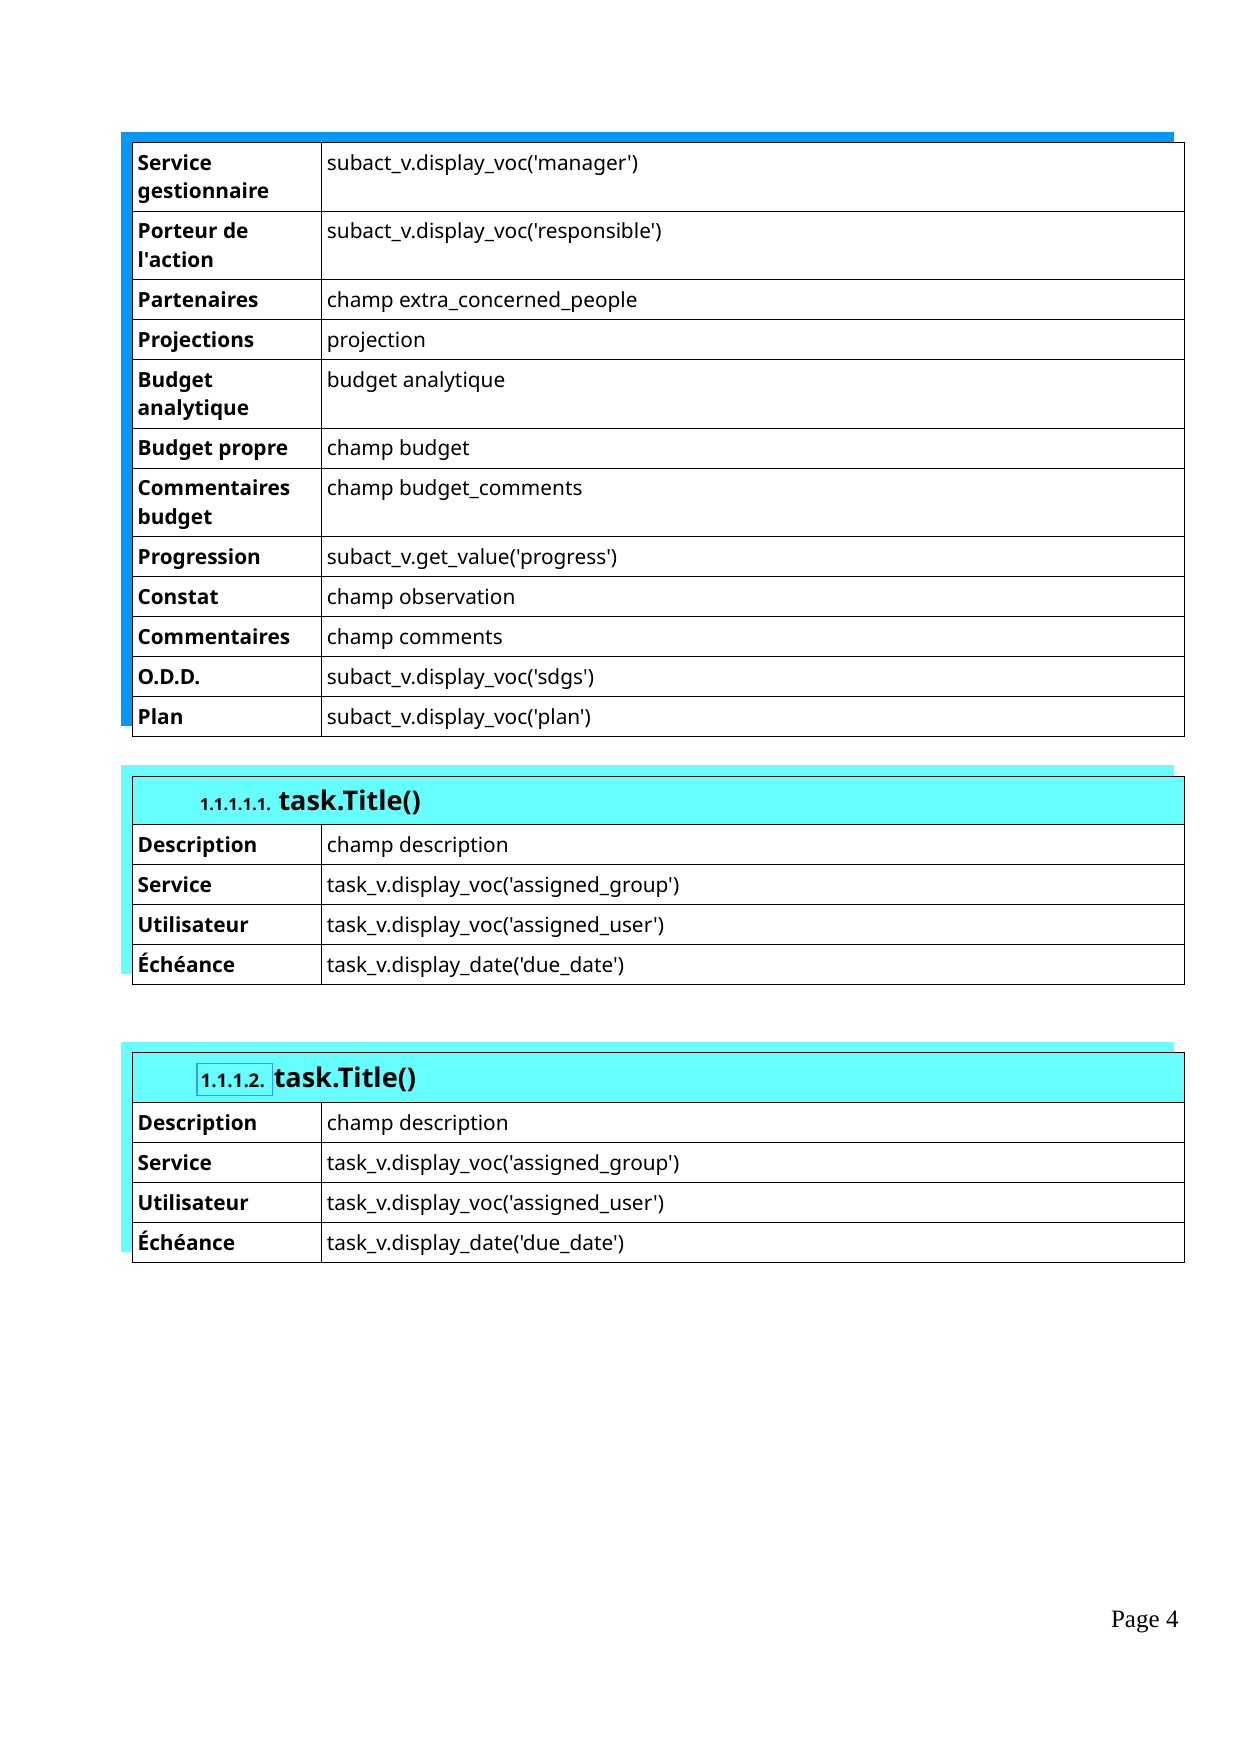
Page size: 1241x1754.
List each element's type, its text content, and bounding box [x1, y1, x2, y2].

table_cell task_v.display_voc('assigned_user') [322, 1183, 1184, 1222]
table_cell Commentaires budget [133, 469, 321, 536]
table_cell champ observation [322, 577, 1184, 616]
table_cell task_v.display_date('due_date') [322, 1223, 1184, 1262]
table_cell Utilisateur [133, 905, 321, 944]
table_cell task_v.display_voc('assigned_group') [322, 865, 1184, 904]
table_cell subact_v.display_voc('sdgs') [322, 657, 1184, 696]
table_cell Plan [133, 697, 321, 736]
table_cell Utilisateur [133, 1183, 321, 1222]
table_cell Description [133, 1103, 321, 1142]
table_cell Service gestionnaire [133, 143, 321, 211]
table_cell Description [133, 825, 321, 864]
table_cell subact_v.display_voc('plan') [322, 697, 1184, 736]
table_cell budget analytique [322, 360, 1184, 428]
table_cell projection [322, 320, 1184, 359]
table_cell champ budget_comments [322, 469, 1184, 536]
table_cell champ budget [322, 429, 1184, 468]
table_header task.Title() [133, 1053, 1184, 1102]
table_cell Porteur de l'action [133, 212, 321, 279]
table_cell subact_v.display_voc('responsible') [322, 212, 1184, 279]
table_cell Échéance [133, 1223, 321, 1262]
table_cell subact_v.get_value('progress') [322, 537, 1184, 576]
table_cell champ comments [322, 617, 1184, 656]
table_cell champ extra_concerned_people [322, 280, 1184, 319]
table_cell task_v.display_voc('assigned_user') [322, 905, 1184, 944]
table_cell Service [133, 1143, 321, 1182]
table_cell O.D.D. [133, 657, 321, 696]
table_cell Projections [133, 320, 321, 359]
table_cell task_v.display_voc('assigned_group') [322, 1143, 1184, 1182]
table_cell champ description [322, 825, 1184, 864]
table_cell Échéance [133, 945, 321, 984]
table_cell Constat [133, 577, 321, 616]
table_cell Progression [133, 537, 321, 576]
table_cell Partenaires [133, 280, 321, 319]
table_header task.Title() [133, 777, 1184, 824]
table_cell Budget analytique [133, 360, 321, 428]
table_cell Service [133, 865, 321, 904]
table_cell champ description [322, 1103, 1184, 1142]
table_cell task_v.display_date('due_date') [322, 945, 1184, 984]
table_cell Budget propre [133, 429, 321, 468]
table_cell Commentaires [133, 617, 321, 656]
table_cell subact_v.display_voc('manager') [322, 143, 1184, 211]
